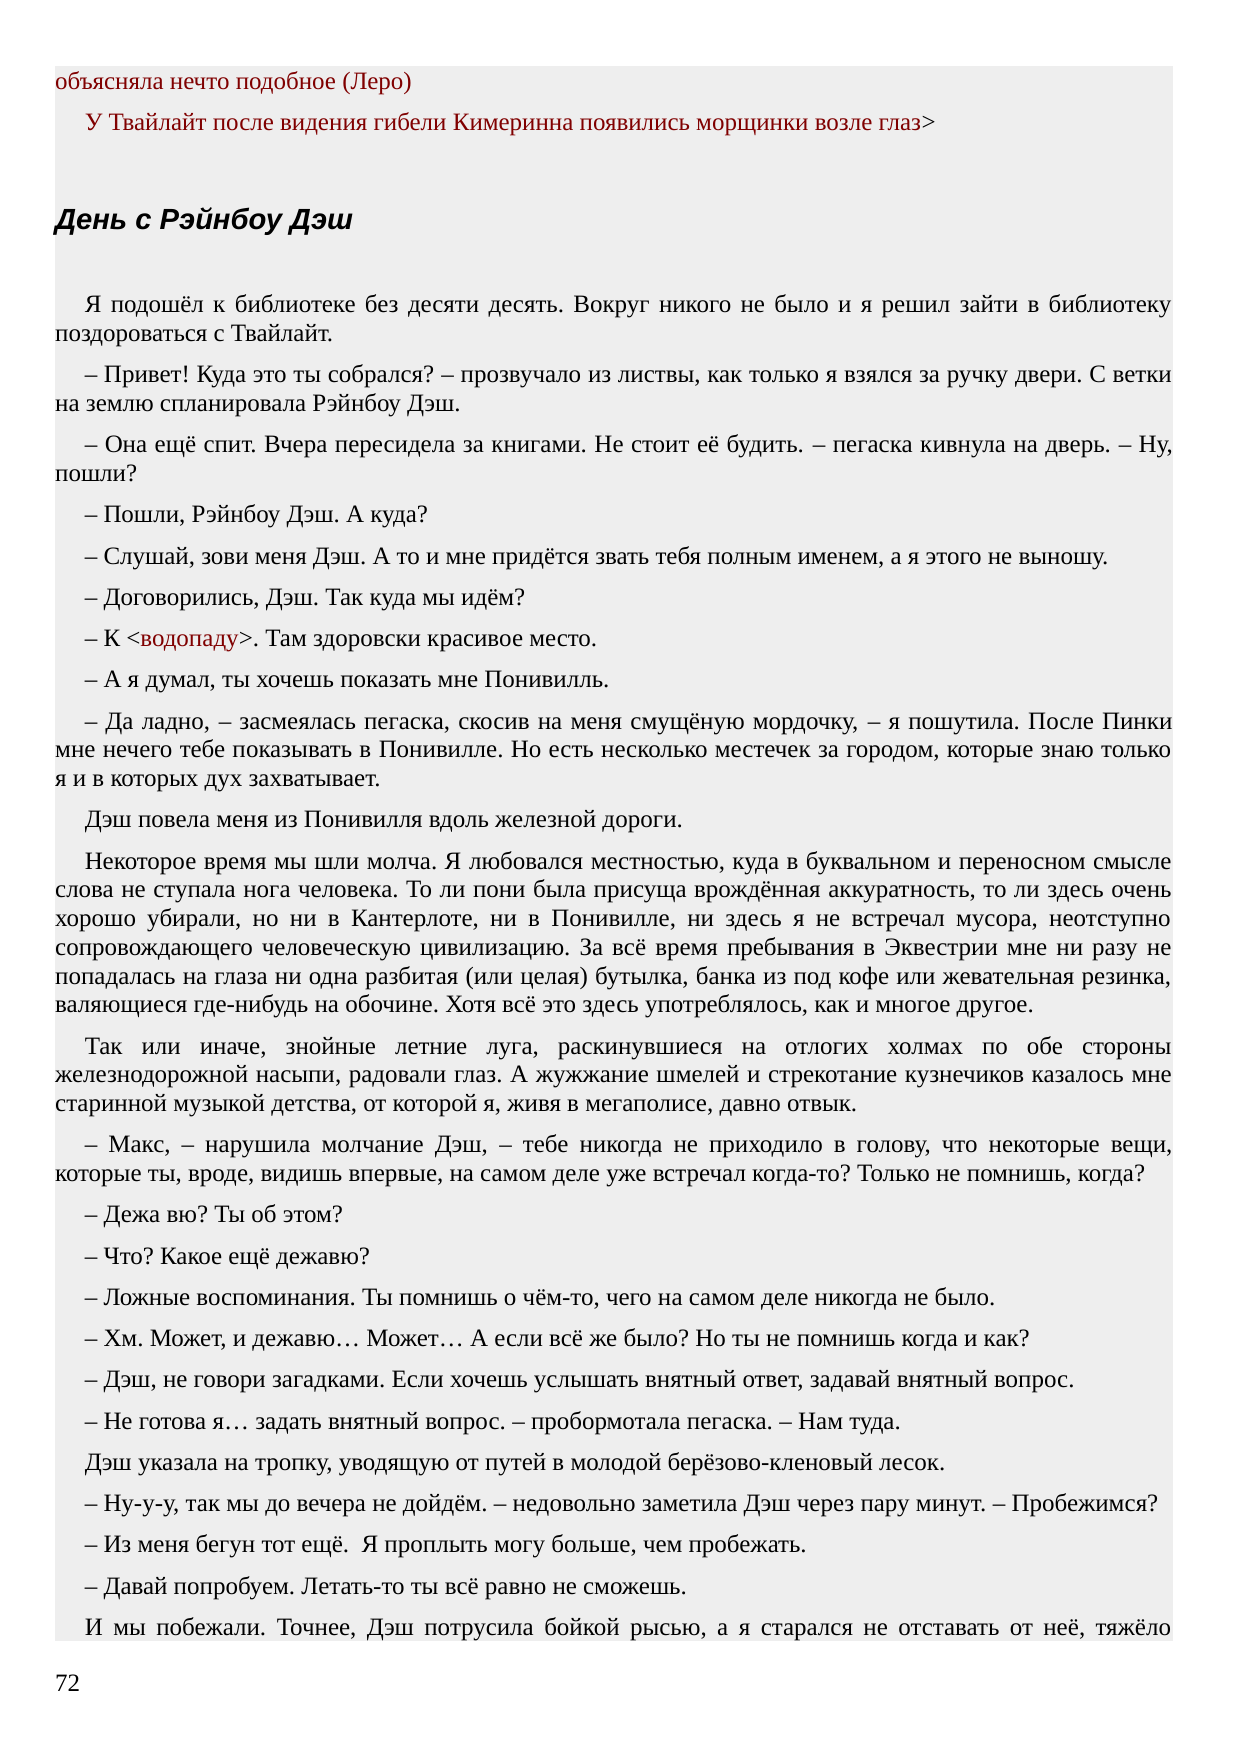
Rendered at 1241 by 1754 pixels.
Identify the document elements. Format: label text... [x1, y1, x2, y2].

text – К <водопаду>. Там здоровски красивое место. [55, 623, 1173, 652]
text И мы побежали. Точнее, Дэш потрусила бойкой рысью, а я старался не отставать от неё, тяжёло [55, 1612, 1173, 1641]
text – Она ещё спит. Вчера пересидела за книгами. Не стоит её будить. – пегаска кивнула на дверь. – Ну, пошли? [55, 429, 1173, 487]
text Дэш указала на тропку, уводящую от путей в молодой берёзово-кленовый лесок. [55, 1447, 1173, 1476]
text – Привет! Куда это ты собрался? – прозвучало из листвы, как только я взялся за ручку двери. С ветки на землю спланировала Рэйнбоу Дэш. [55, 359, 1173, 417]
text – Давай попробуем. Летать-то ты всё равно не сможешь. [55, 1571, 1173, 1599]
text – Дэш, не говори загадками. Если хочешь услышать внятный ответ, задавай внятный вопрос. [55, 1364, 1173, 1393]
text – Макс, – нарушила молчание Дэш, – тебе никогда не приходило в голову, что некоторые вещи, которые ты, вроде, видишь впервые, на самом деле уже встречал когда-то? Только не помнишь, когда? [55, 1129, 1173, 1187]
text Так или иначе, знойные летние луга, раскинувшиеся на отлогих холмах по обе стороны железнодорожной насыпи, радовали глаз. А жужжание шмелей и стрекотание кузнечиков казалось мне старинной музыкой детства, от которой я, живя в мегаполисе, давно отвык. [55, 1031, 1173, 1117]
text Я подошёл к библиотеке без десяти десять. Вокруг никого не было и я решил зайти в библиотеку поздороваться с Твайлайт. [55, 289, 1173, 347]
text – А я думал, ты хочешь показать мне Понивилль. [55, 664, 1173, 693]
text – Дежа вю? Ты об этом? [55, 1199, 1173, 1228]
text Дэш повела меня из Понивилля вдоль железной дороги. [55, 804, 1173, 833]
text – Из меня бегун тот ещё. Я проплыть могу больше, чем пробежать. [55, 1529, 1173, 1558]
text – Хм. Может, и дежавю… Может… А если всё же было? Но ты не помнишь когда и как? [55, 1323, 1173, 1352]
text – Что? Какое ещё дежавю? [55, 1241, 1173, 1269]
subtitle День с Рэйнбоу Дэш [55, 202, 1173, 236]
text У Твайлайт после видения гибели Кимеринна появились морщинки возле глаз> [55, 107, 1173, 136]
text – Договорились, Дэш. Так куда мы идём? [55, 582, 1173, 611]
text – Ложные воспоминания. Ты помнишь о чём-то, чего на самом деле никогда не было. [55, 1282, 1173, 1311]
text – Не готова я… задать внятный вопрос. – пробормотала пегаска. – Нам туда. [55, 1406, 1173, 1434]
text – Слушай, зови меня Дэш. А то и мне придётся звать тебя полным именем, а я этого не выношу. [55, 541, 1173, 569]
text – Пошли, Рэйнбоу Дэш. А куда? [55, 499, 1173, 528]
text – Да ладно, – засмеялась пегаска, скосив на меня смущёную мордочку, – я пошутила. После Пинки мне нечего тебе показывать в Понивилле. Но есть несколько местечек за городом, которые знаю только я и в которых дух захватывает. [55, 706, 1173, 792]
text – Ну-у-у, так мы до вечера не дойдём. – недовольно заметила Дэш через пару минут. – Пробежимся? [55, 1488, 1173, 1517]
text объясняла нечто подобное (Леро) [55, 66, 1173, 95]
text Некоторое время мы шли молча. Я любовался местностью, куда в буквальном и переносном смысле слова не ступала нога человека. То ли пони была присуща врождённая аккуратность, то ли здесь очень хорошо убирали, но ни в Кантерлоте, ни в Понивилле, ни здесь я не встречал мусора, неотступно сопровождающего человеческую цивилизацию. За всё время пребывания в Эквестрии мне ни разу не попадалась на глаза ни одна разбитая (или целая) бутылка, банка из под кофе или жевательная резинка, валяющиеся где-нибудь на обочине. Хотя всё это здесь употреблялось, как и многое другое. [55, 846, 1173, 1018]
